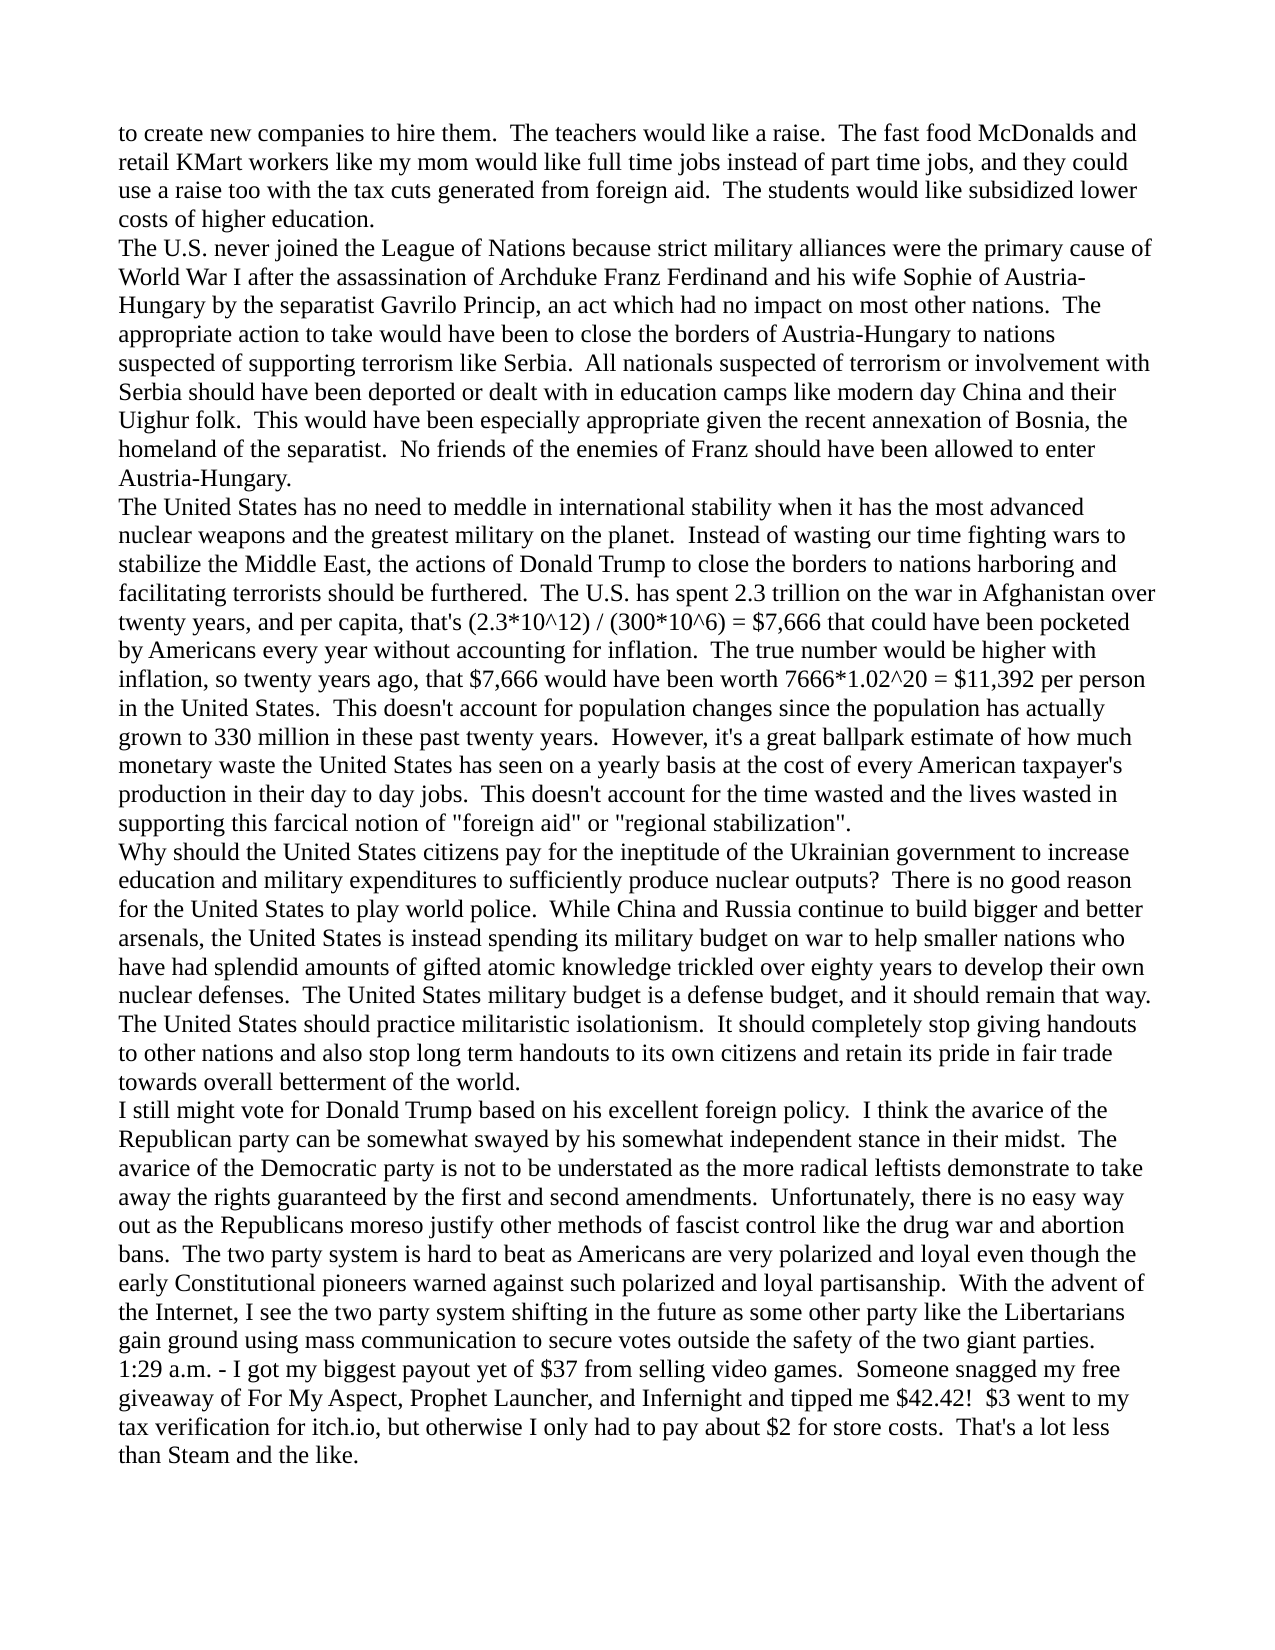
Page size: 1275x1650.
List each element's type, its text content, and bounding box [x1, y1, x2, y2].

text I still might vote for Donald Trump based on his excellent foreign policy. I think the avarice of the Republican party can be somewhat swayed by his somewhat independent stance in their midst. The avarice of the Democratic party is not to be understated as the more radical leftists demonstrate to take away the rights guaranteed by the first and second amendments. Unfortunately, there is no easy way out as the Republicans moreso justify other methods of fascist control like the drug war and abortion bans. The two party system is hard to beat as Americans are very polarized and loyal even though the early Constitutional pioneers warned against such polarized and loyal partisanship. With the advent of the Internet, I see the two party system shifting in the future as some other party like the Libertarians gain ground using mass communication to secure votes outside the safety of the two giant parties. [118, 1096, 1157, 1354]
text The U.S. never joined the League of Nations because strict military alliances were the primary cause of World War I after the assassination of Archduke Franz Ferdinand and his wife Sophie of Austria-Hungary by the separatist Gavrilo Princip, an act which had no impact on most other nations. The appropriate action to take would have been to close the borders of Austria-Hungary to nations suspected of supporting terrorism like Serbia. All nationals suspected of terrorism or involvement with Serbia should have been deported or dealt with in education camps like modern day China and their Uighur folk. This would have been especially appropriate given the recent annexation of Bosnia, the homeland of the separatist. No friends of the enemies of Franz should have been allowed to enter Austria-Hungary. [118, 233, 1157, 492]
text The United States has no need to meddle in international stability when it has the most advanced nuclear weapons and the greatest military on the planet. Instead of wasting our time fighting wars to stabilize the Middle East, the actions of Donald Trump to close the borders to nations harboring and facilitating terrorists should be furthered. The U.S. has spent 2.3 trillion on the war in Afghanistan over twenty years, and per capita, that's (2.3*10^12) / (300*10^6) = $7,666 that could have been pocketed by Americans every year without accounting for inflation. The true number would be higher with inflation, so twenty years ago, that $7,666 would have been worth 7666*1.02^20 = $11,392 per person in the United States. This doesn't account for population changes since the population has actually grown to 330 million in these past twenty years. However, it's a great ballpark estimate of how much monetary waste the United States has seen on a yearly basis at the cost of every American taxpayer's production in their day to day jobs. This doesn't account for the time wasted and the lives wasted in supporting this farcical notion of "foreign aid" or "regional stabilization". [118, 492, 1157, 837]
text Why should the United States citizens pay for the ineptitude of the Ukrainian government to increase education and military expenditures to sufficiently produce nuclear outputs? There is no good reason for the United States to play world police. While China and Russia continue to build bigger and better arsenals, the United States is instead spending its military budget on war to help smaller nations who have had splendid amounts of gifted atomic knowledge trickled over eighty years to develop their own nuclear defenses. The United States military budget is a defense budget, and it should remain that way. The United States should practice militaristic isolationism. It should completely stop giving handouts to other nations and also stop long term handouts to its own citizens and retain its pride in fair trade towards overall betterment of the world. [118, 837, 1157, 1096]
text to create new companies to hire them. The teachers would like a raise. The fast food McDonalds and retail KMart workers like my mom would like full time jobs instead of part time jobs, and they could use a raise too with the tax cuts generated from foreign aid. The students would like subsidized lower costs of higher education. [118, 118, 1157, 233]
text 1:29 a.m. - I got my biggest payout yet of $37 from selling video games. Someone snagged my free giveaway of For My Aspect, Prophet Launcher, and Infernight and tipped me $42.42! $3 went to my tax verification for itch.io, but otherwise I only had to pay about $2 for store costs. That's a lot less than Steam and the like. [118, 1354, 1157, 1469]
